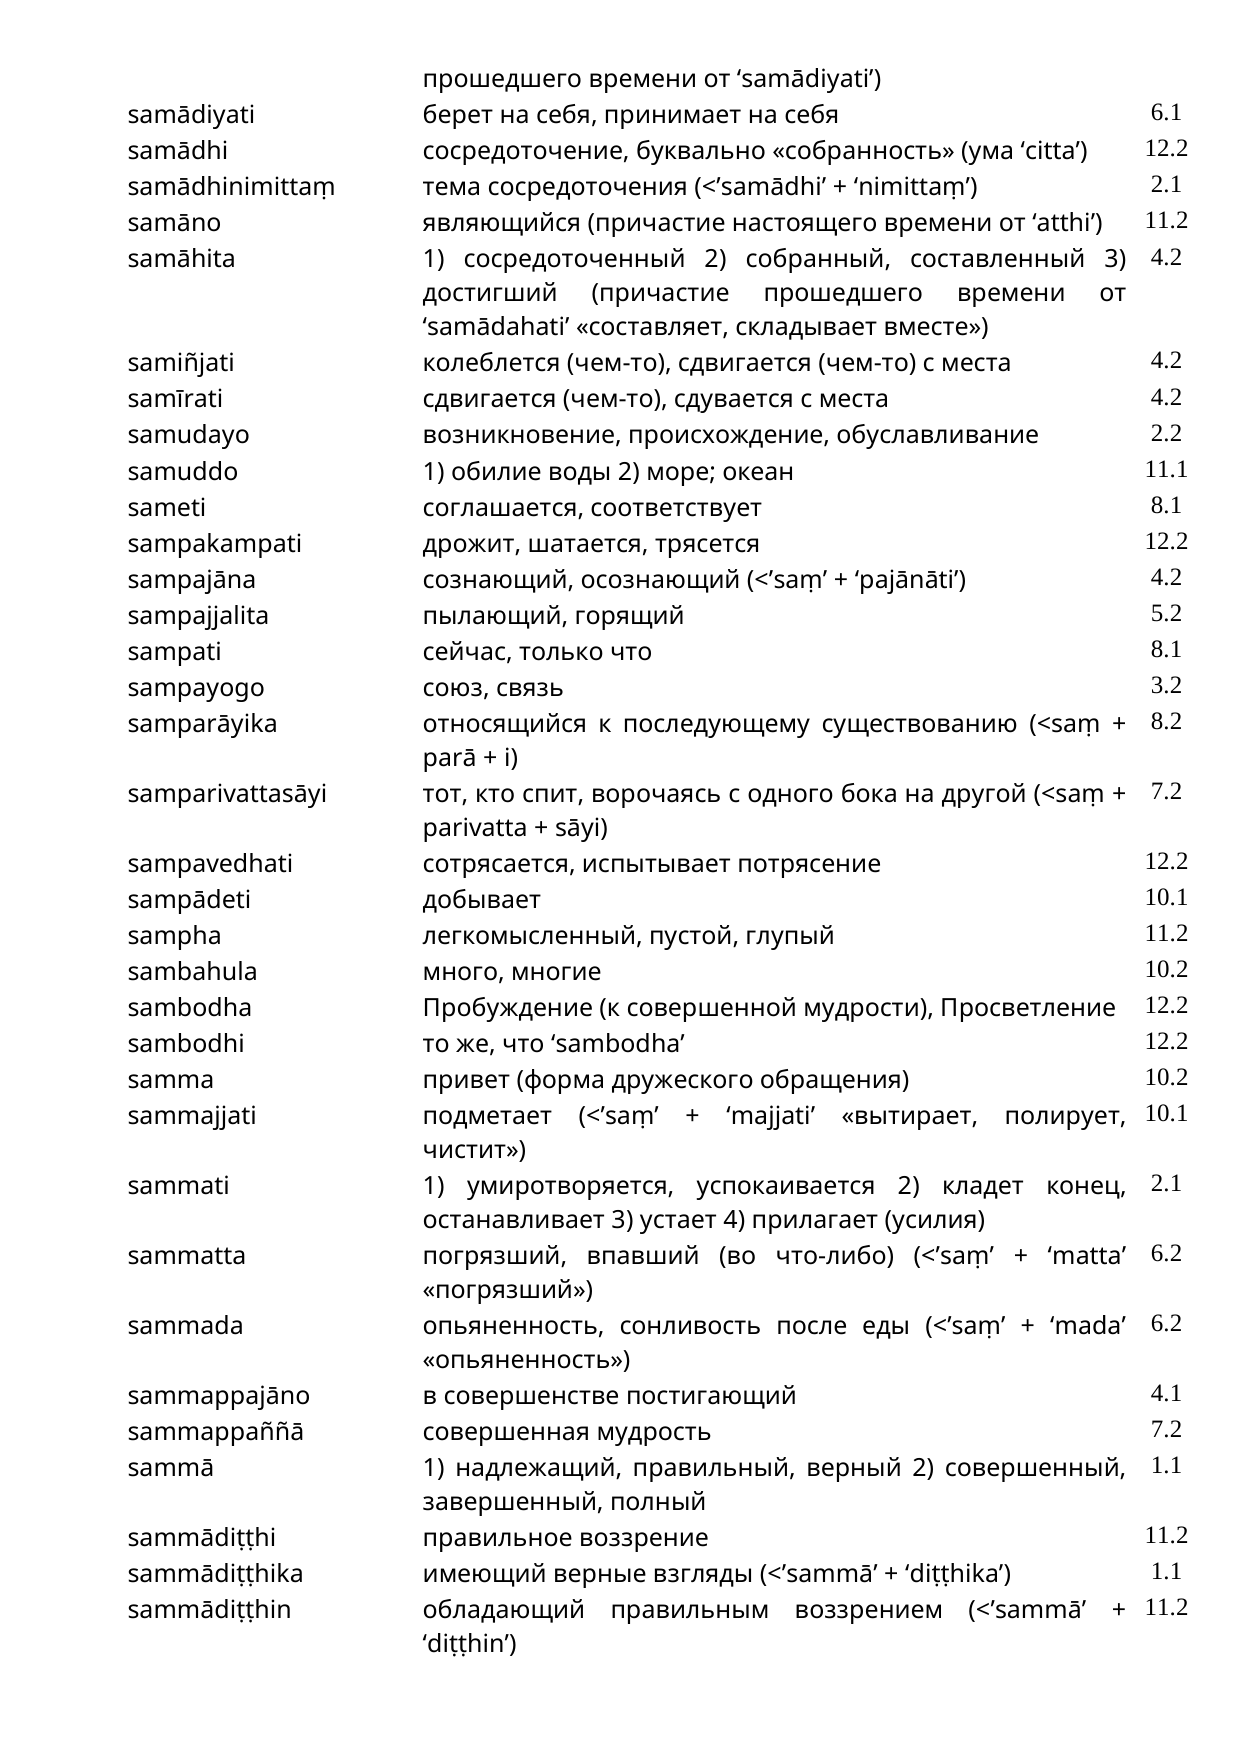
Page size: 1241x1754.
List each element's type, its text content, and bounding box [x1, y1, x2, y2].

table_cell sammajjati [125, 1096, 420, 1166]
table_cell 1) надлежащий, правильный, верный 2) совершенный, завершенный, полный [420, 1448, 1129, 1518]
table_cell 12.2 [1129, 988, 1203, 1024]
table_cell 8.2 [1129, 704, 1203, 774]
table_cell сосредоточение, буквально «собранность» (ума ‘citta’) [420, 131, 1129, 167]
table_cell sampati [125, 632, 420, 668]
table_cell 2.2 [1129, 415, 1203, 451]
table_cell sameti [125, 488, 420, 523]
table_cell 5.2 [1129, 596, 1203, 632]
table_cell sammādiṭṭhi [125, 1518, 420, 1554]
table_cell 10.1 [1129, 880, 1203, 916]
table_cell дрожит, шатается, трясется [420, 524, 1129, 559]
table_cell относящийся к последующему существованию (<saṃ + parā + i) [420, 704, 1129, 774]
table_cell подметает (<’saṃ’ + ‘majjati’ «вытирает, полирует, чистит») [420, 1096, 1129, 1166]
table_cell правильное воззрение [420, 1518, 1129, 1554]
table_cell 8.1 [1129, 488, 1203, 523]
table_cell sammādiṭṭhin [125, 1590, 420, 1660]
table_cell 1) умиротворяется, успокаивается 2) кладет конец, останавливает 3) устает 4) прилагает (усилия) [420, 1166, 1129, 1236]
table_cell 11.2 [1129, 916, 1203, 952]
table_cell пылающий, горящий [420, 596, 1129, 632]
table_cell 7.2 [1129, 1412, 1203, 1448]
table_cell samāhita [125, 239, 420, 343]
table_cell 4.2 [1129, 560, 1203, 596]
table_cell 2.1 [1129, 1166, 1203, 1236]
table_cell 11.2 [1129, 203, 1203, 239]
table_cell 12.2 [1129, 844, 1203, 880]
table_cell 6.1 [1129, 95, 1203, 131]
table_cell опьяненность, сонливость после еды (<’saṃ’ + ‘mada’ «опьяненность») [420, 1306, 1129, 1376]
table_cell sampavedhati [125, 844, 420, 880]
table_cell 10.2 [1129, 952, 1203, 988]
table_cell погрязший, впавший (во что-либо) (<’saṃ’ + ‘matta’ «погрязший») [420, 1236, 1129, 1306]
table_cell samuddo [125, 451, 420, 487]
table_cell samādiyati [125, 95, 420, 131]
table_cell 1.1 [1129, 1448, 1203, 1518]
table_cell сотрясается, испытывает потрясение [420, 844, 1129, 880]
table_cell 2.1 [1129, 167, 1203, 203]
table_cell союз, связь [420, 668, 1129, 704]
table_cell sammā [125, 1448, 420, 1518]
table_cell samīrati [125, 379, 420, 415]
table_cell сдвигается (чем-то), сдувается с места [420, 379, 1129, 415]
table_cell то же, что ‘sambodha’ [420, 1024, 1129, 1060]
table_cell sampādeti [125, 880, 420, 916]
table_cell sambodha [125, 988, 420, 1024]
table_cell 6.2 [1129, 1236, 1203, 1306]
table_cell samāno [125, 203, 420, 239]
table_cell 7.2 [1129, 774, 1203, 844]
table_cell 11.2 [1129, 1518, 1203, 1554]
table_cell samudayo [125, 415, 420, 451]
table_cell 10.2 [1129, 1060, 1203, 1096]
table_cell совершенная мудрость [420, 1412, 1129, 1448]
table_cell sammappaññā [125, 1412, 420, 1448]
table_cell sammati [125, 1166, 420, 1236]
table_cell привет (форма дружеского обращения) [420, 1060, 1129, 1096]
table_cell 6.2 [1129, 1306, 1203, 1376]
table_cell samparāyika [125, 704, 420, 774]
table_cell sampayogo [125, 668, 420, 704]
table_cell [125, 59, 420, 95]
table_cell легкомысленный, пустой, глупый [420, 916, 1129, 952]
table_cell samādhinimittaṃ [125, 167, 420, 203]
table_cell много, многие [420, 952, 1129, 988]
table_cell sammappajāno [125, 1376, 420, 1412]
table_cell samma [125, 1060, 420, 1096]
table_cell тот, кто спит, ворочаясь с одного бока на другой (<saṃ + parivatta + sāyi) [420, 774, 1129, 844]
table_cell sammada [125, 1306, 420, 1376]
table_cell sampajāna [125, 560, 420, 596]
table_cell 4.2 [1129, 343, 1203, 379]
table_cell 1.1 [1129, 1554, 1203, 1590]
table_cell sambahula [125, 952, 420, 988]
table_cell обладающий правильным воззрением (<’sammā’ + ‘diṭṭhin’) [420, 1590, 1129, 1660]
table_cell sammādiṭṭhika [125, 1554, 420, 1590]
table_cell 10.1 [1129, 1096, 1203, 1166]
table_cell соглашается, соответствует [420, 488, 1129, 523]
table_cell 12.2 [1129, 524, 1203, 559]
table_cell [1129, 59, 1203, 95]
table_cell 4.2 [1129, 379, 1203, 415]
table_cell sammatta [125, 1236, 420, 1306]
table_cell в совершенстве постигающий [420, 1376, 1129, 1412]
table_cell sambodhi [125, 1024, 420, 1060]
table_cell 4.2 [1129, 239, 1203, 343]
table_cell колеблется (чем-то), сдвигается (чем-то) с места [420, 343, 1129, 379]
table_cell sampajjalita [125, 596, 420, 632]
table_cell sampha [125, 916, 420, 952]
table_cell возникновение, происхождение, обуславливание [420, 415, 1129, 451]
table_cell сознающий, осознающий (<’saṃ’ + ‘pajānāti’) [420, 560, 1129, 596]
table_cell добывает [420, 880, 1129, 916]
table_cell 8.1 [1129, 632, 1203, 668]
table_cell являющийся (причастие настоящего времени от ‘atthi’) [420, 203, 1129, 239]
table_cell 4.1 [1129, 1376, 1203, 1412]
table_cell 1) обилие воды 2) море; океан [420, 451, 1129, 487]
table_cell сейчас, только что [420, 632, 1129, 668]
table_cell 12.2 [1129, 131, 1203, 167]
table_cell 1) сосредоточенный 2) собранный, составленный 3) достигший (причастие прошедшего времени от ‘samādahati’ «составляет, складывает вместе») [420, 239, 1129, 343]
table_cell 11.1 [1129, 451, 1203, 487]
table_cell 11.2 [1129, 1590, 1203, 1660]
table_cell 3.2 [1129, 668, 1203, 704]
table_cell samādhi [125, 131, 420, 167]
table_cell samparivattasāyi [125, 774, 420, 844]
table_cell тема сосредоточения (<’samādhi’ + ‘nimittaṃ’) [420, 167, 1129, 203]
table_cell прошедшего времени от ‘samādiyati’) [420, 59, 1129, 95]
table_cell имеющий верные взгляды (<’sammā’ + ‘diṭṭhika’) [420, 1554, 1129, 1590]
table_cell sampakampati [125, 524, 420, 559]
table_cell Пробуждение (к совершенной мудрости), Просветление [420, 988, 1129, 1024]
table_cell samiñjati [125, 343, 420, 379]
table_cell берет на себя, принимает на себя [420, 95, 1129, 131]
table_cell 12.2 [1129, 1024, 1203, 1060]
